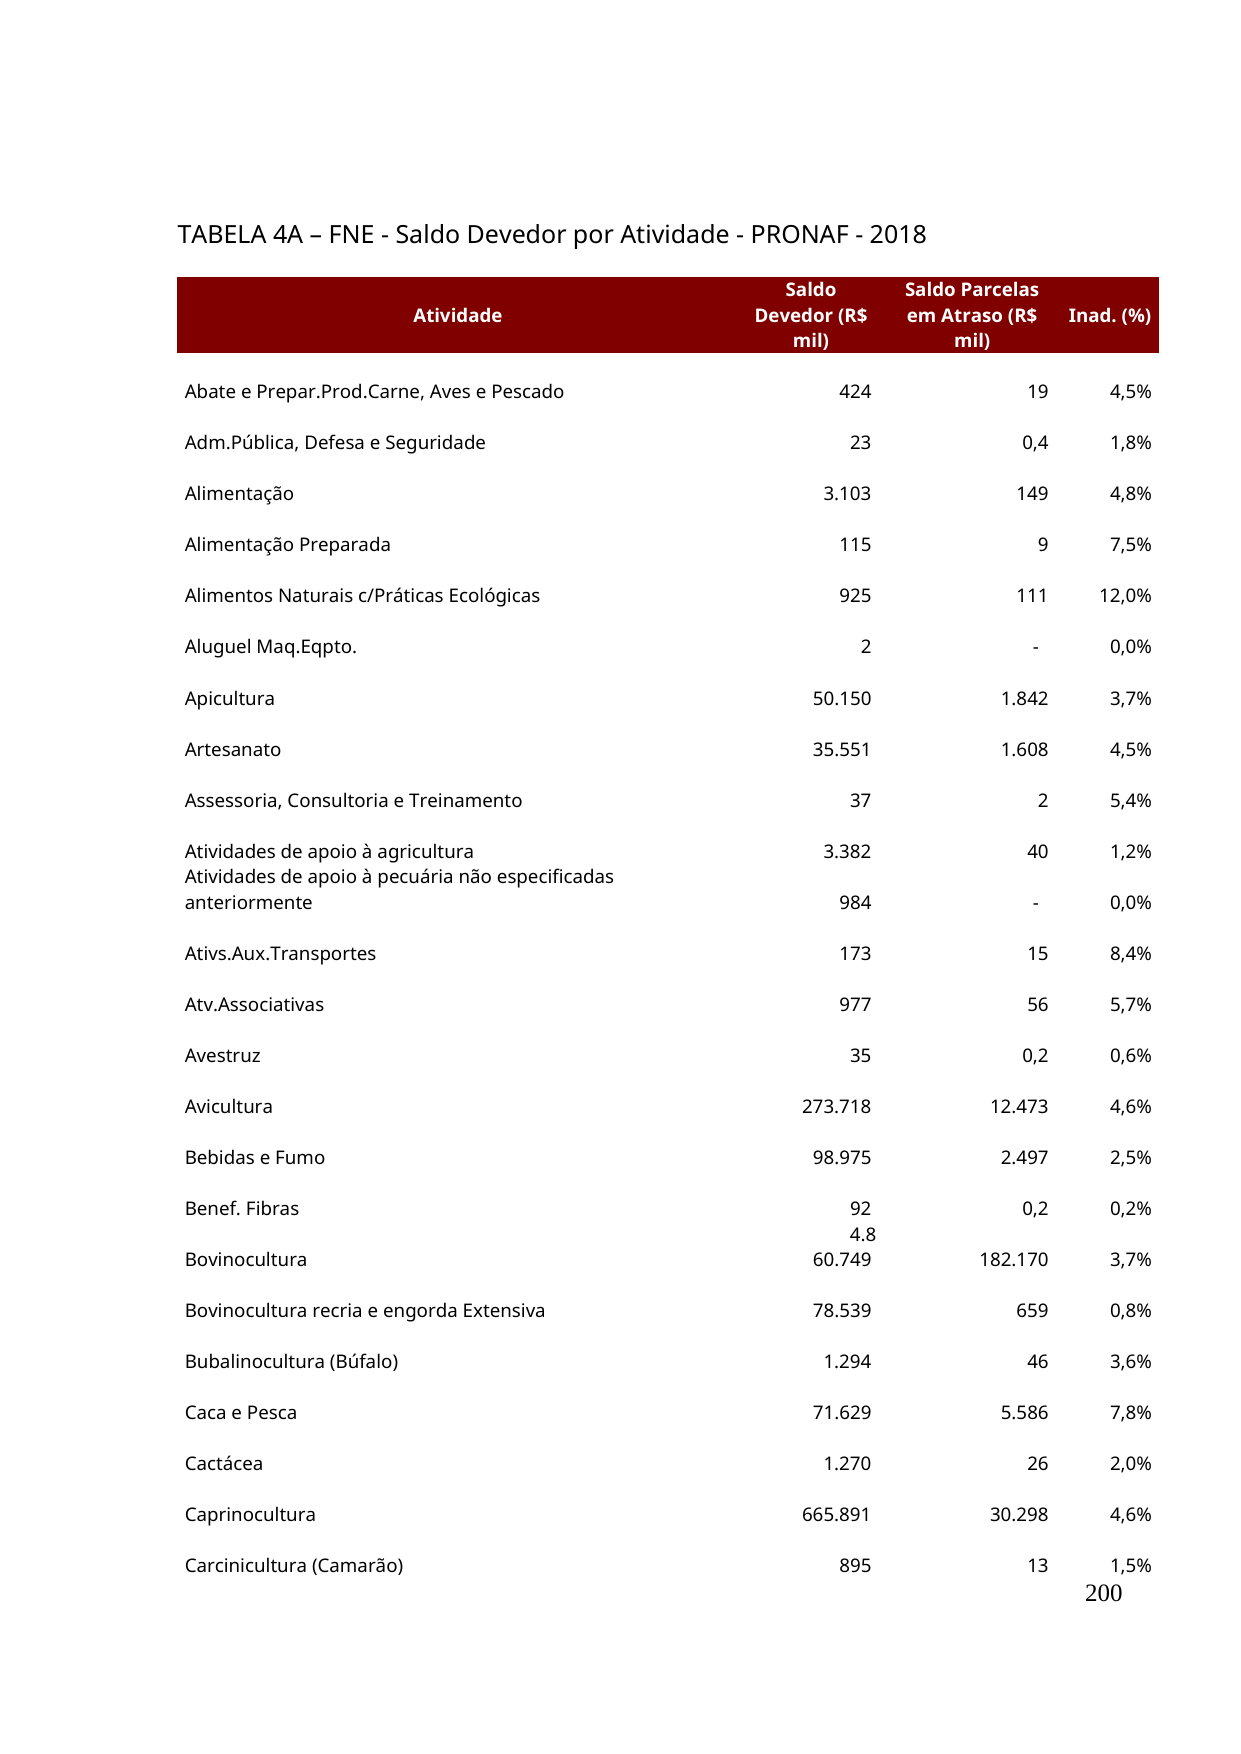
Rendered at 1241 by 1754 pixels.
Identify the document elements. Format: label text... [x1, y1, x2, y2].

table_cell Atv.Associativas [177, 966, 738, 1017]
table_cell 1,8% [1061, 404, 1159, 455]
table_cell 1.270 [738, 1425, 883, 1476]
table_cell 92 [738, 1170, 883, 1221]
table_cell 3,6% [1061, 1323, 1159, 1374]
table_header Atividade [177, 277, 738, 353]
table_cell 665.891 [738, 1476, 883, 1527]
table_cell 46 [883, 1323, 1061, 1374]
table_cell 273.718 [738, 1068, 883, 1119]
table_cell 15 [883, 915, 1061, 966]
table_cell 0,0% [1061, 864, 1159, 914]
table_cell Bubalinocultura (Búfalo) [177, 1323, 738, 1374]
table_cell 2 [738, 608, 883, 659]
table_cell 37 [738, 761, 883, 812]
table_cell Assessoria, Consultoria e Treinamento [177, 761, 738, 812]
table_cell Abate e Prepar.Prod.Carne, Aves e Pescado [177, 353, 738, 404]
table_cell Bebidas e Fumo [177, 1119, 738, 1170]
table_cell 0,8% [1061, 1272, 1159, 1323]
table_cell Caprinocultura [177, 1476, 738, 1527]
table_cell Bovinocultura [177, 1221, 738, 1272]
table_header Saldo Devedor (R$ mil) [738, 277, 883, 353]
table_cell 56 [883, 966, 1061, 1017]
table_cell 659 [883, 1272, 1061, 1323]
table_cell 0,4 [883, 404, 1061, 455]
table_cell Adm.Pública, Defesa e Seguridade [177, 404, 738, 455]
table_cell 4,5% [1061, 353, 1159, 404]
table_cell Atividades de apoio à pecuária não especificadas anteriormente [177, 864, 738, 914]
table_cell 19 [883, 353, 1061, 404]
table_header Saldo Parcelas em Atraso (R$ mil) [883, 277, 1061, 353]
table_cell 0,6% [1061, 1017, 1159, 1068]
table_cell 5.586 [883, 1374, 1061, 1425]
table_cell 895 [738, 1527, 883, 1578]
table_cell 40 [883, 813, 1061, 863]
table_cell 173 [738, 915, 883, 966]
table_cell 2 [883, 761, 1061, 812]
table_cell 0,2 [883, 1017, 1061, 1068]
table_cell Cactácea [177, 1425, 738, 1476]
table_cell 7,5% [1061, 506, 1159, 557]
table_cell Atividades de apoio à agricultura [177, 813, 738, 863]
table_cell 71.629 [738, 1374, 883, 1425]
table_cell 111 [883, 557, 1061, 608]
table_cell 1.294 [738, 1323, 883, 1374]
table_cell 1.842 [883, 659, 1061, 710]
table_header Inad. (%) [1061, 277, 1159, 353]
table_cell 50.150 [738, 659, 883, 710]
table_cell 925 [738, 557, 883, 608]
table_cell 984 [738, 864, 883, 914]
table_cell Avicultura [177, 1068, 738, 1119]
table_cell 4,6% [1061, 1476, 1159, 1527]
table_cell 1.608 [883, 710, 1061, 761]
table_cell Avestruz [177, 1017, 738, 1068]
table_cell 1,2% [1061, 813, 1159, 863]
table_cell 30.298 [883, 1476, 1061, 1527]
table_cell 3,7% [1061, 1221, 1159, 1272]
table_cell Alimentação Preparada [177, 506, 738, 557]
table_cell 3.103 [738, 455, 883, 506]
table_cell 78.539 [738, 1272, 883, 1323]
table_cell 3,7% [1061, 659, 1159, 710]
table_cell 2,0% [1061, 1425, 1159, 1476]
table_cell 424 [738, 353, 883, 404]
table_cell Alimentação [177, 455, 738, 506]
table_cell 182.170 [883, 1221, 1061, 1272]
table_cell 7,8% [1061, 1374, 1159, 1425]
table_cell 13 [883, 1527, 1061, 1578]
table_cell - [883, 608, 1061, 659]
table_cell Apicultura [177, 659, 738, 710]
table_cell Alimentos Naturais c/Práticas Ecológicas [177, 557, 738, 608]
table_cell 4,6% [1061, 1068, 1159, 1119]
table_cell 12.473 [883, 1068, 1061, 1119]
table_cell 35.551 [738, 710, 883, 761]
table_cell 0,0% [1061, 608, 1159, 659]
table_cell Carcinicultura (Camarão) [177, 1527, 738, 1578]
table_cell Artesanato [177, 710, 738, 761]
table_cell 4,5% [1061, 710, 1159, 761]
table_cell 149 [883, 455, 1061, 506]
table_cell Ativs.Aux.Transportes [177, 915, 738, 966]
table_cell 23 [738, 404, 883, 455]
table_cell 3.382 [738, 813, 883, 863]
table_cell 0,2% [1061, 1170, 1159, 1221]
table_cell 2,5% [1061, 1119, 1159, 1170]
table_cell 26 [883, 1425, 1061, 1476]
table_cell 5,7% [1061, 966, 1159, 1017]
table_cell Benef. Fibras [177, 1170, 738, 1221]
table_cell Bovinocultura recria e engorda Extensiva [177, 1272, 738, 1323]
text TABELA 4A – FNE - Saldo Devedor por Atividade - PRONAF - 2018 [177, 217, 1122, 251]
table_cell Aluguel Maq.Eqpto. [177, 608, 738, 659]
table_cell Caca e Pesca [177, 1374, 738, 1425]
table_cell 12,0% [1061, 557, 1159, 608]
table_cell 2.497 [883, 1119, 1061, 1170]
table_cell 115 [738, 506, 883, 557]
table_cell 977 [738, 966, 883, 1017]
table_cell 98.975 [738, 1119, 883, 1170]
table_cell 9 [883, 506, 1061, 557]
table_cell 4,8% [1061, 455, 1159, 506]
table_cell 5,4% [1061, 761, 1159, 812]
table_cell - [883, 864, 1061, 914]
table_cell 0,2 [883, 1170, 1061, 1221]
table_cell 8,4% [1061, 915, 1159, 966]
table_cell 1,5% [1061, 1527, 1159, 1578]
table_cell 35 [738, 1017, 883, 1068]
table_cell 4.860.749 [738, 1221, 883, 1272]
